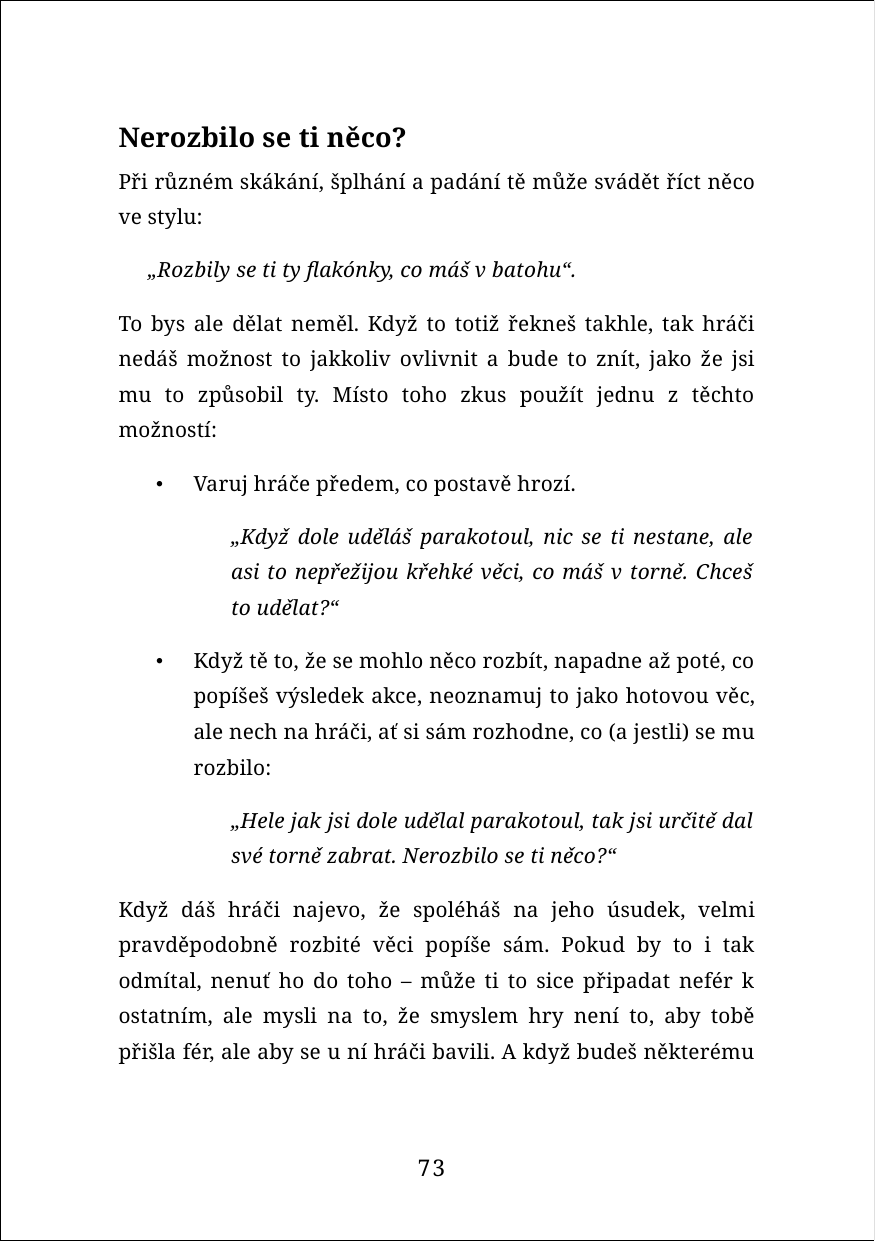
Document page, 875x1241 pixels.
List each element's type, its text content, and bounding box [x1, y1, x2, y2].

text To bys ale dělat neměl. Když to totiž řekneš takhle, tak hráči nedáš možnost to jakkoliv ovlivnit a bude to znít, jako že jsi mu to způsobil ty. Místo toho zkus použít jednu z těchto možností: [118, 309, 756, 444]
text Při různém skákání, šplhání a padání tě může svádět říct něco ve stylu: [118, 167, 756, 231]
list „Hele jak jsi dole udělal parakotoul, tak jsi určitě dal své torně zabrat. Nerozbilo se ti něco?“ [193, 806, 756, 870]
subtitle Nerozbilo se ti něco? [118, 118, 756, 155]
list Varuj hráče předem, co postavě hrozí. [156, 469, 756, 497]
list „Když dole uděláš parakotoul, nic se ti nestane, ale asi to nepřežijou křehké věci, co máš v torně. Chceš to udělat?“ [193, 522, 756, 621]
list Když tě to, že se mohlo něco rozbít, napadne až poté, co popíšeš výsledek akce, neoznamuj to jako hotovou věc, ale nech na hráči, ať si sám rozhodne, co (a jestli) se mu rozbilo: [156, 646, 756, 781]
text Když dáš hráči najevo, že spoléháš na jeho úsudek, velmi pravděpodobně rozbité věci popíše sám. Pokud by to i tak odmítal, nenuť ho do toho – může ti to sice připadat nefér k ostatním, ale mysli na to, že smyslem hry není to, aby tobě přišla fér, ale aby se u ní hráči bavili. A když budeš některému [118, 895, 756, 1065]
text „Rozbily se ti ty flakónky, co máš v batohu“. [118, 256, 756, 284]
